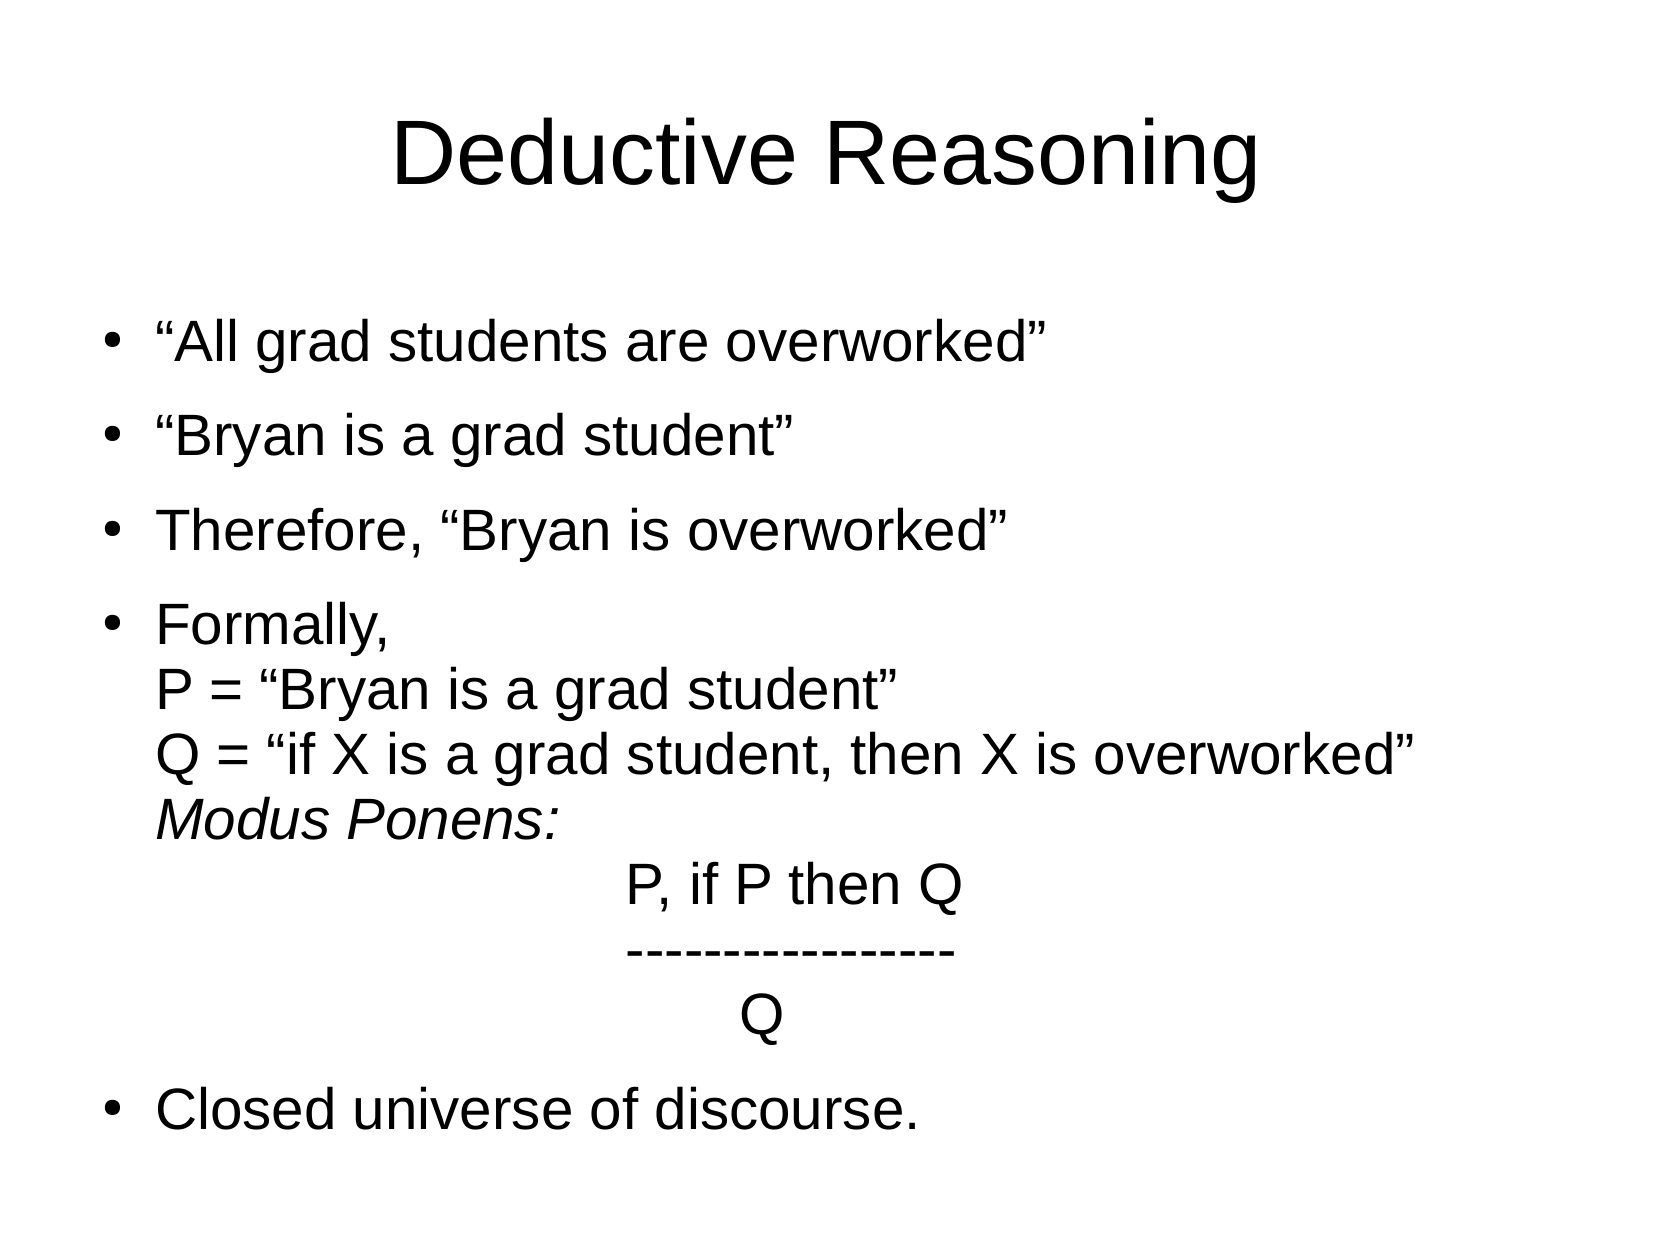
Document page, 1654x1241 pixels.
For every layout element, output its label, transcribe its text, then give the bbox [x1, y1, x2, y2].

list “All grad students are overworked” “Bryan is a grad student” Therefore, “Bryan is overworked” Formally, P = “Bryan is a grad student” Q = “if X is a grad student, then X is overworked” Modus Ponens: P, if P then Q ----------------- Q Closed universe of discourse. [84, 308, 1573, 1028]
title Deductive Reasoning [82, 49, 1571, 257]
